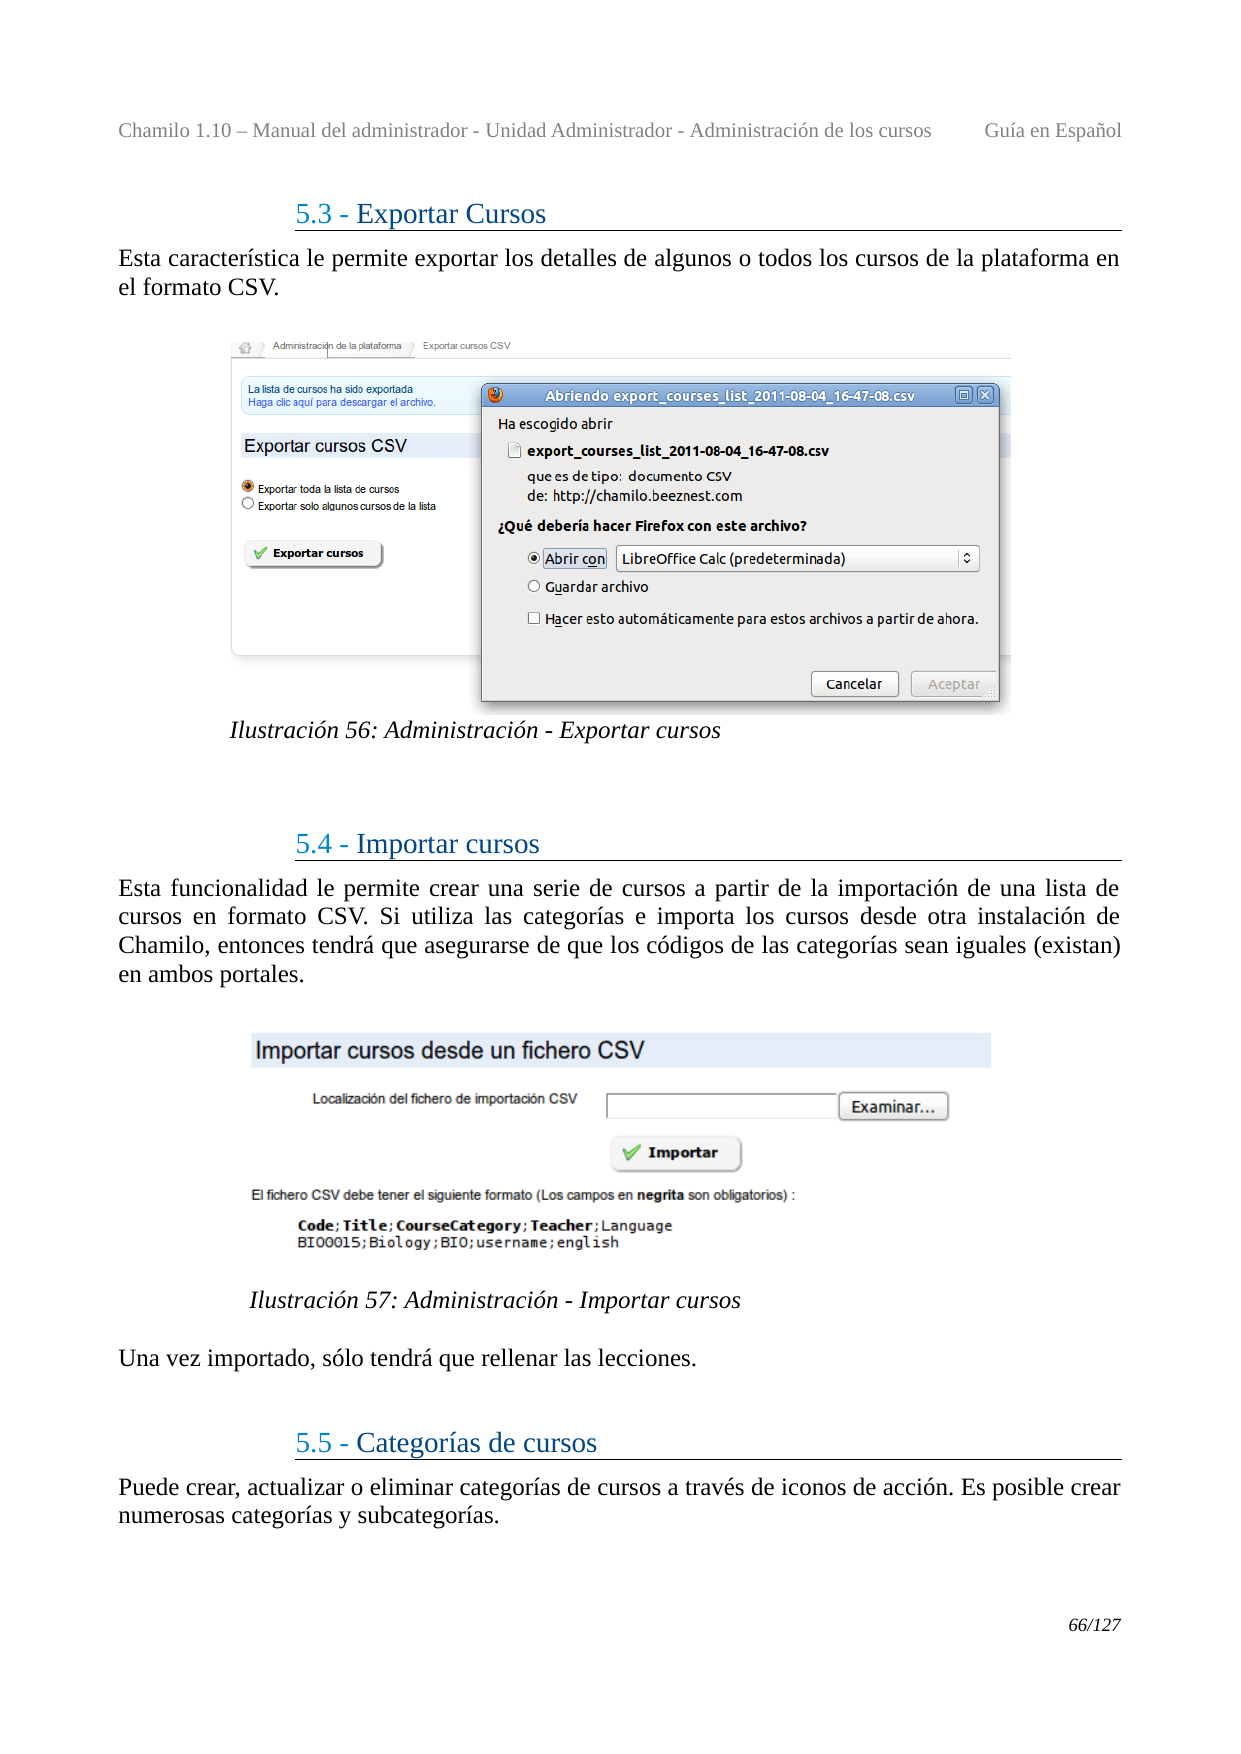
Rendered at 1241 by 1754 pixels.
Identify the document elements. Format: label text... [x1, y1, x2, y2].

picture [229, 342, 1012, 715]
text Esta característica le permite exportar los detalles de algunos o todos los cursos de la plataforma en el formato CSV. [118, 243, 1122, 301]
picture [249, 1029, 992, 1286]
text Ilustración 56: Administración - Exportar cursos [229, 715, 1011, 744]
subtitle Categorías de cursos [295, 1425, 1122, 1459]
text Puede crear, actualizar o eliminar categorías de cursos a través de iconos de acción. Es posible crear numerosas categorías y subcategorías. [118, 1472, 1122, 1529]
text Esta funcionalidad le permite crear una serie de cursos a partir de la importación de una lista de cursos en formato CSV. Si utiliza las categorías e importa los cursos desde otra instalación de Chamilo, entonces tendrá que asegurarse de que los códigos de las categorías sean iguales (existan) en ambos portales. [118, 873, 1122, 988]
subtitle Importar cursos [295, 826, 1122, 860]
text Ilustración 57: Administración - Importar cursos [249, 1286, 991, 1314]
text Una vez importado, sólo tendrá que rellenar las lecciones. [118, 1343, 1122, 1371]
subtitle Exportar Cursos [295, 197, 1122, 230]
